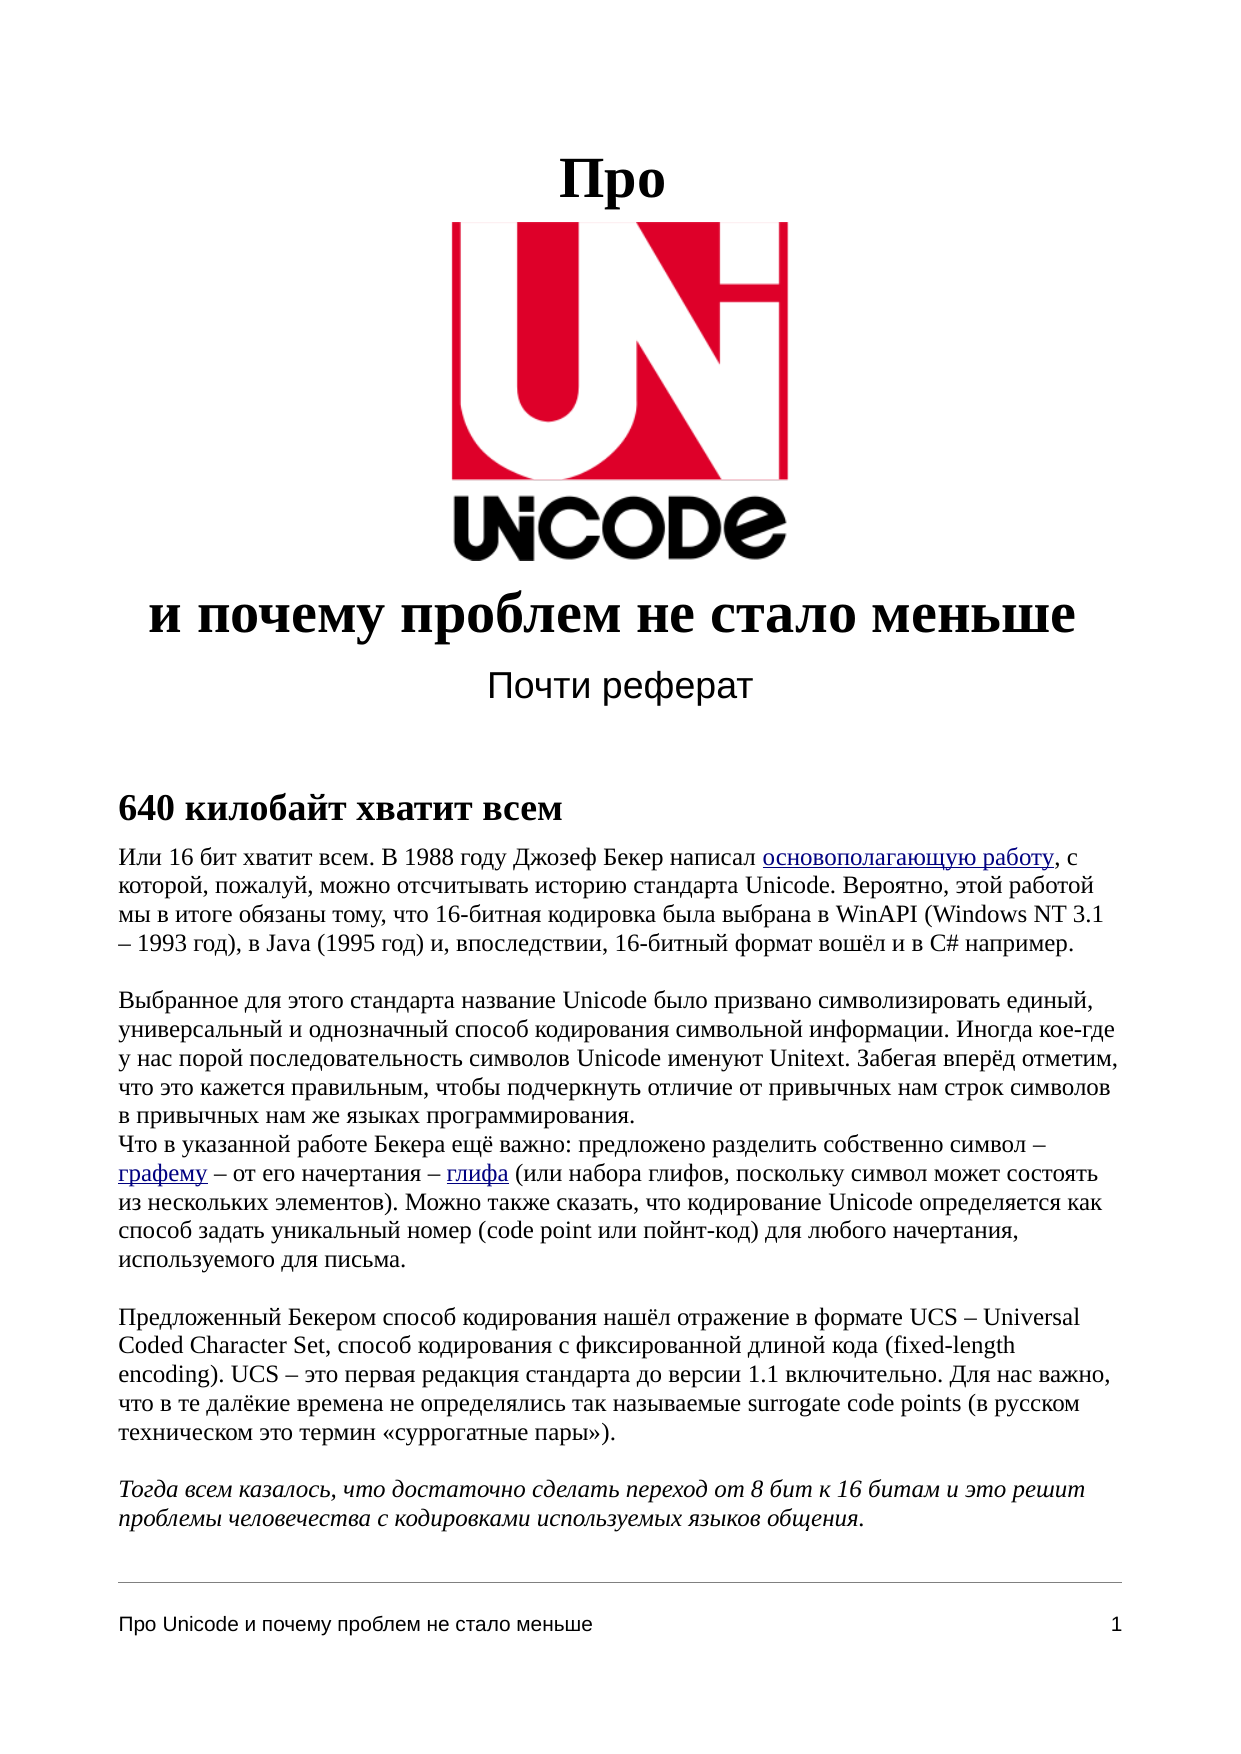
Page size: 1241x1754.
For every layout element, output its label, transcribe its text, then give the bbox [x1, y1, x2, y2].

subtitle Почти реферат [118, 663, 1122, 707]
text Выбранное для этого стандарта название Unicode было призвано символизировать единый, универсальный и однозначный способ кодирования символьной информации. Иногда кое-где у нас порой последовательность символов Unicode именуют Unitext. Забегая вперёд отметим, что это кажется правильным, чтобы подчеркнуть отличие от привычных нам строк символов в привычных нам же языках программирования. [118, 985, 1122, 1129]
text Тогда всем казалось, что достаточно сделать переход от 8 бит к 16 битам и это решит проблемы человечества с кодировками используемых языков общения. [118, 1474, 1122, 1532]
text Что в указанной работе Бекера ещё важно: предложено разделить собственно символ – графему – от его начертания – глифа (или набора глифов, поскольку символ может состоять из нескольких элементов). Можно также сказать, что кодирование Unicode определяется как способ задать уникальный номер (code point или пойнт-код) для любого начертания, используемого для письма. [118, 1129, 1122, 1273]
text Или 16 бит хватит всем. В 1988 году Джозеф Бекер написал основополагающую работу, с которой, пожалуй, можно отсчитывать историю стандарта Unicode. Вероятно, этой работой мы в итоге обязаны тому, что 16-битная кодировка была выбрана в WinAPI (Windows NT 3.1 – 1993 год), в Java (1995 год) и, впоследствии, 16-битный формат вошёл и в C# например. [118, 842, 1122, 957]
subtitle 640 килобайт хватит всем [118, 785, 1122, 829]
title и почему проблем не стало меньше [118, 578, 1122, 645]
text Предложенный Бекером способ кодирования нашёл отражение в формате UCS – Universal Coded Character Set, способ кодирования с фиксированной длиной кода (fixed-length encoding). UCS – это первая редакция стандарта до версии 1.1 включительно. Для нас важно, что в те далёкие времена не определялись так называемые surrogate code points (в русском техническом это термин «суррогатные пары»). [118, 1302, 1122, 1445]
title Про [118, 143, 1122, 210]
picture [451, 222, 789, 561]
